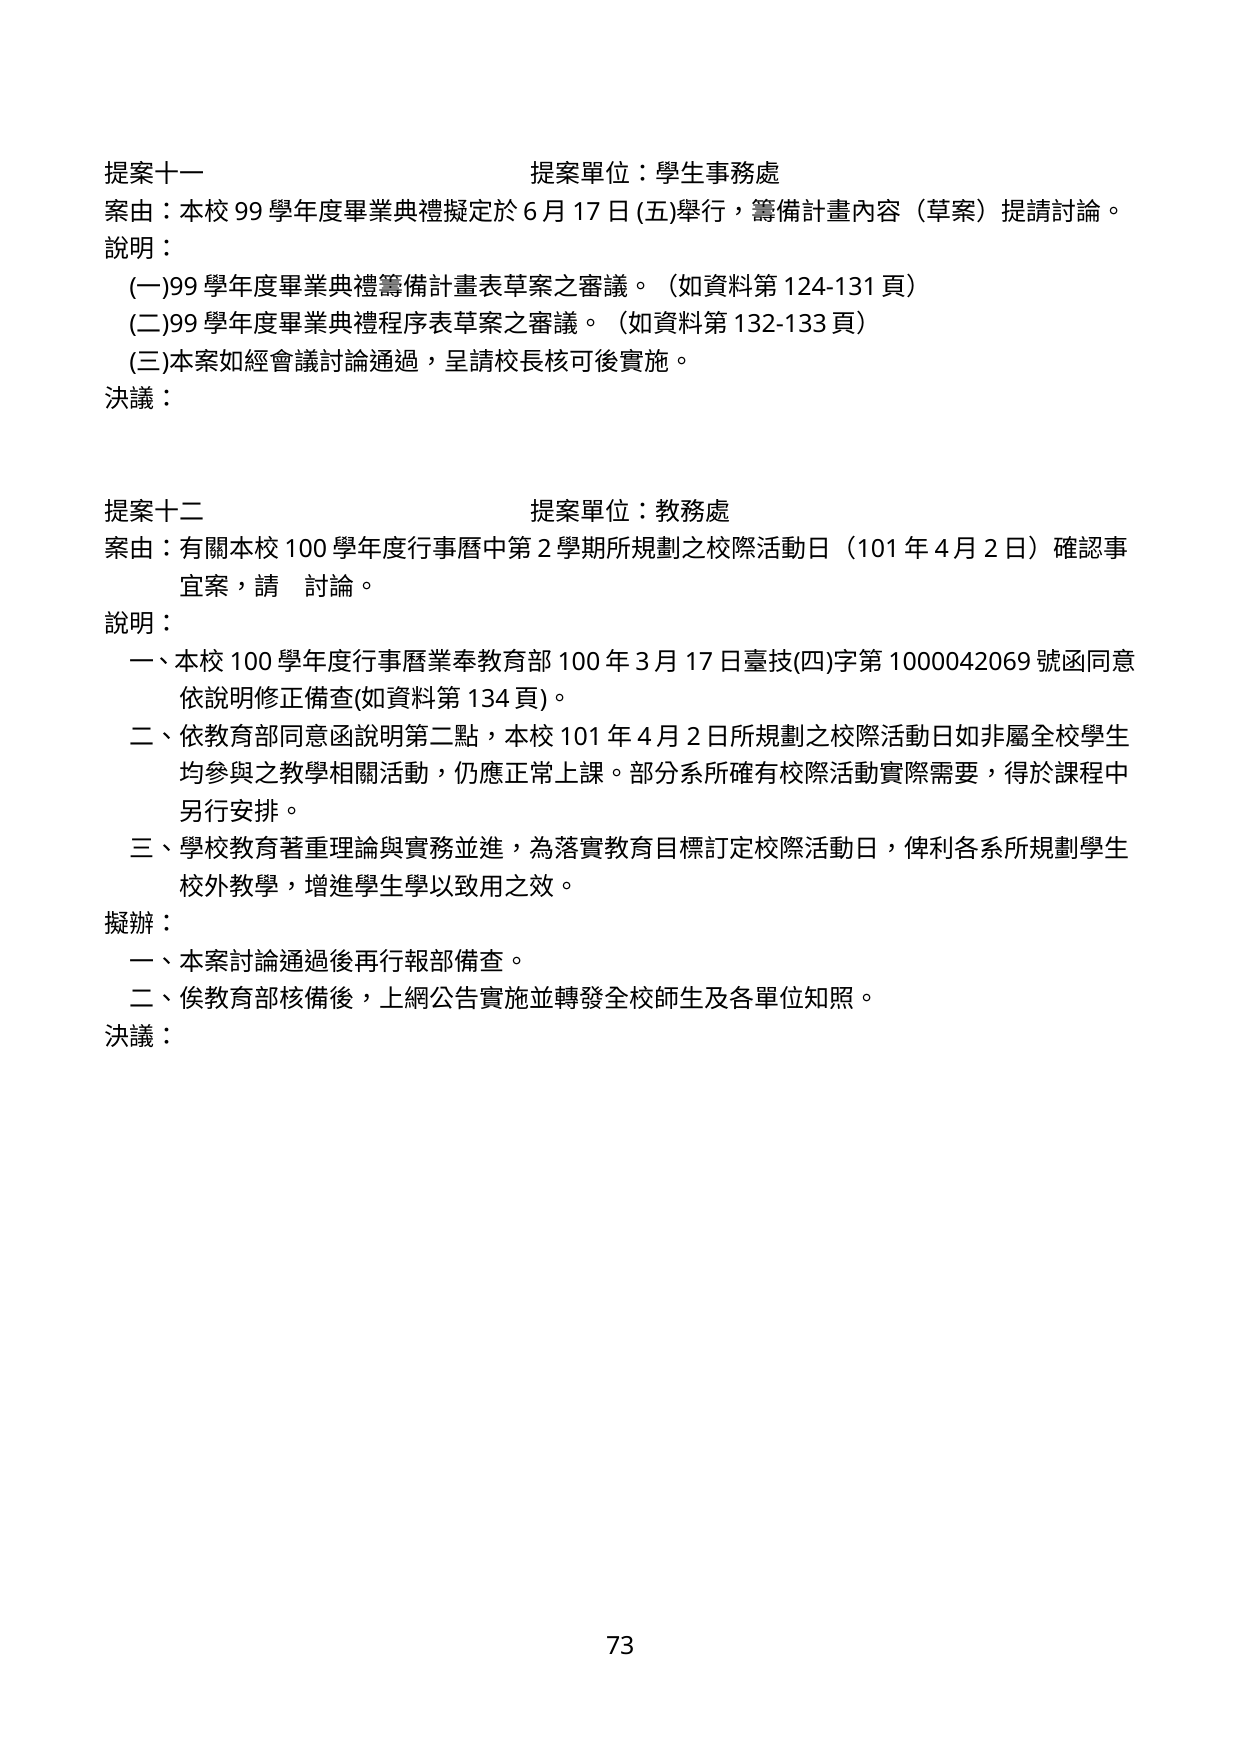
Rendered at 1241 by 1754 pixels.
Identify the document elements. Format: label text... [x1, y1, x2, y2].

text 提案十二 提案單位：教務處 [104, 491, 1136, 528]
text 二、依教育部同意函說明第二點，本校101年4月2日所規劃之校際活動日如非屬全校學生均參與之教學相關活動，仍應正常上課。部分系所確有校際活動實際需要，得於課程中另行安排。 [129, 716, 1136, 828]
text (二)99學年度畢業典禮程序表草案之審議。（如資料第132-133頁） [104, 303, 1136, 341]
text 一、本案討論通過後再行報部備查。 [104, 941, 1136, 978]
text 三、學校教育著重理論與實務並進，為落實教育目標訂定校際活動日，俾利各系所規劃學生校外教學，增進學生學以致用之效。 [129, 828, 1136, 903]
text 案由：本校99學年度畢業典禮擬定於6月17日 (五)舉行，籌備計畫內容（草案）提請討論。 [104, 191, 1136, 228]
text 說明： [104, 228, 1136, 266]
text 一、本校100學年度行事曆業奉教育部100年3月17日臺技(四)字第1000042069號函同意依說明修正備查(如資料第134頁)。 [129, 641, 1136, 716]
text (一)99學年度畢業典禮籌備計畫表草案之審議。（如資料第124-131頁） [104, 266, 1136, 303]
text 擬辦： [104, 903, 1136, 941]
text (三)本案如經會議討論通過，呈請校長核可後實施。 [104, 341, 1136, 378]
text 案由：有關本校100學年度行事曆中第2學期所規劃之校際活動日（101年4月2日）確認事宜案，請 討論。 [104, 528, 1136, 603]
text 決議： [104, 1016, 1136, 1053]
text 二、俟教育部核備後，上網公告實施並轉發全校師生及各單位知照。 [104, 978, 1136, 1016]
text 說明： [104, 603, 1136, 641]
text 提案十一 提案單位：學生事務處 [104, 153, 1136, 191]
text 決議： [104, 378, 1136, 416]
